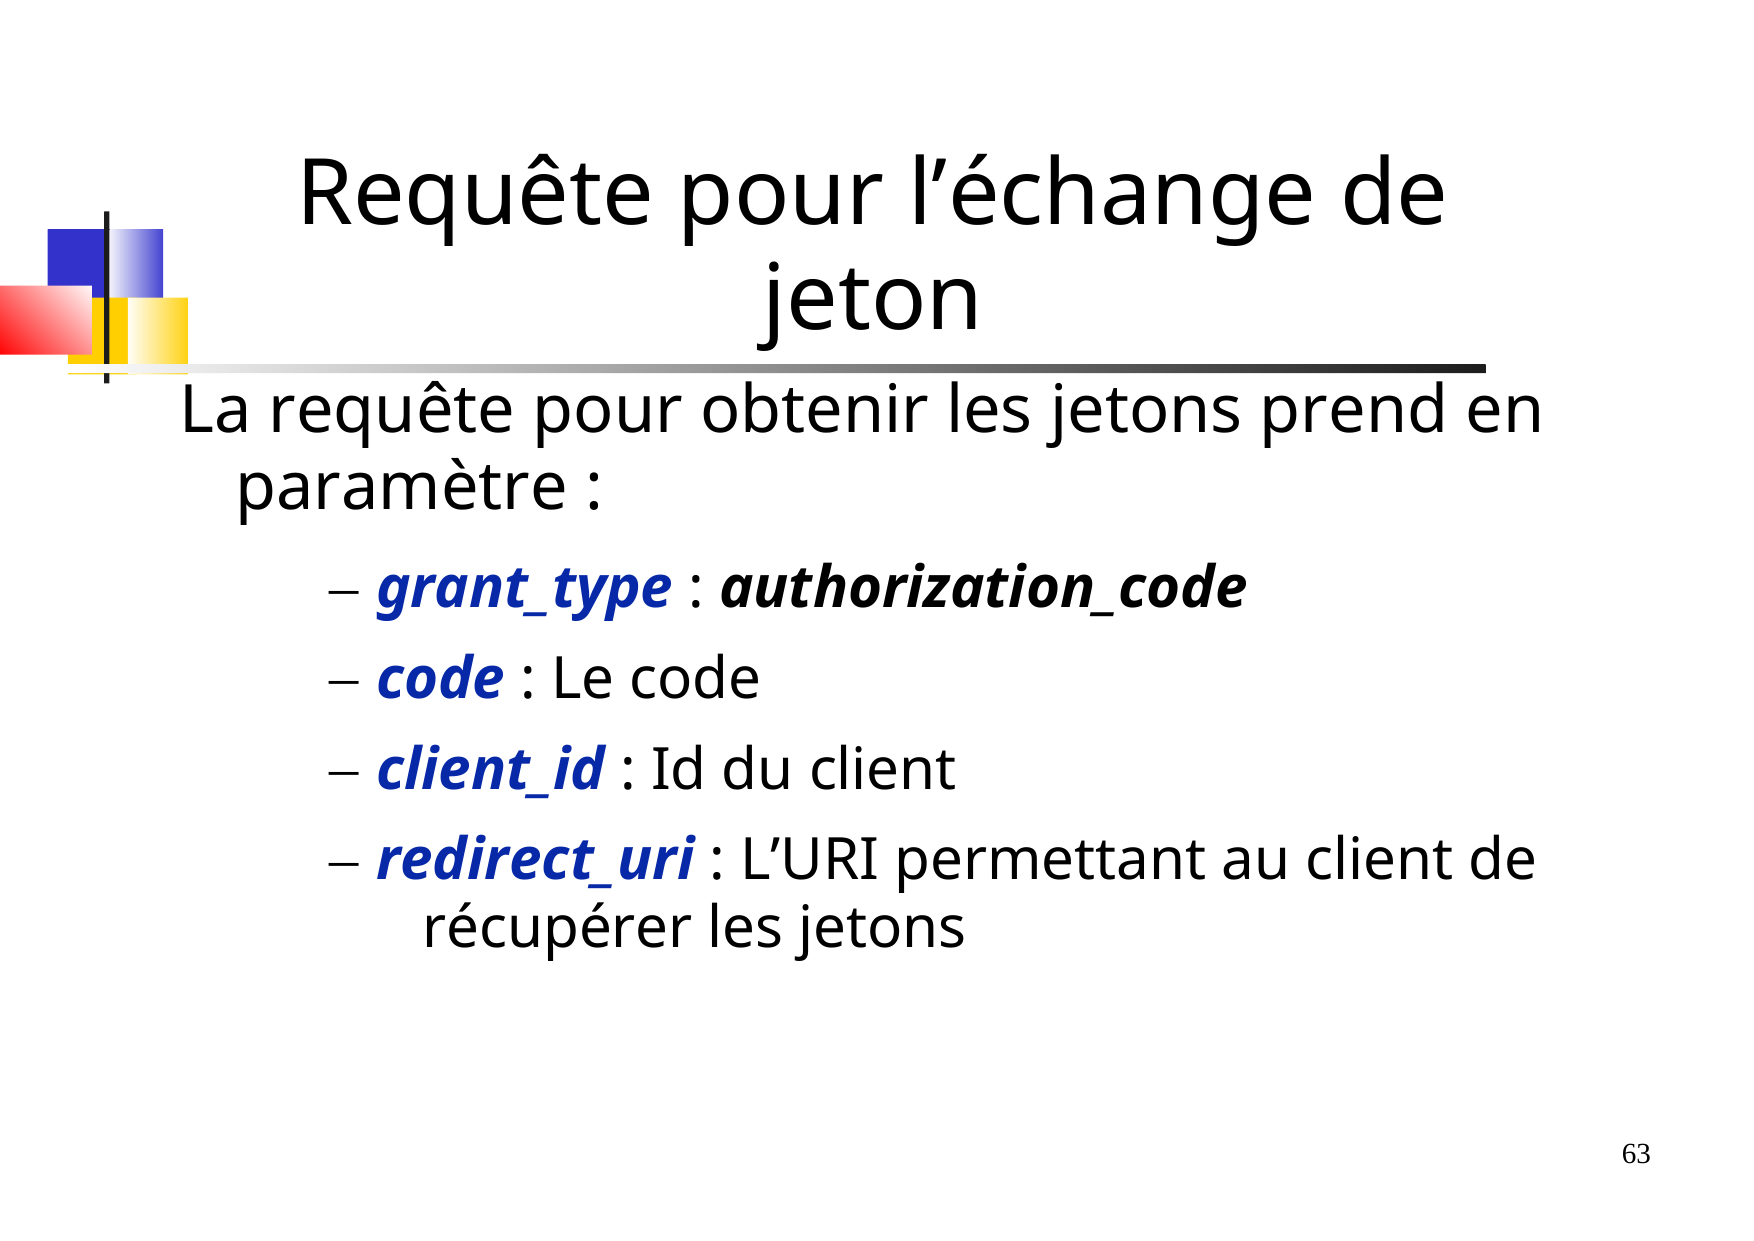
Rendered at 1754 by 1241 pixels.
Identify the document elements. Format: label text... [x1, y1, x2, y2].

title Requête pour l’échange de jeton [179, 139, 1567, 351]
list La requête pour obtenir les jetons prend en paramètre : grant_type : authorization_code code : Le code client_id : Id du client redirect_uri : L’URI permettant au client de récupérer les jetons [179, 371, 1567, 1091]
